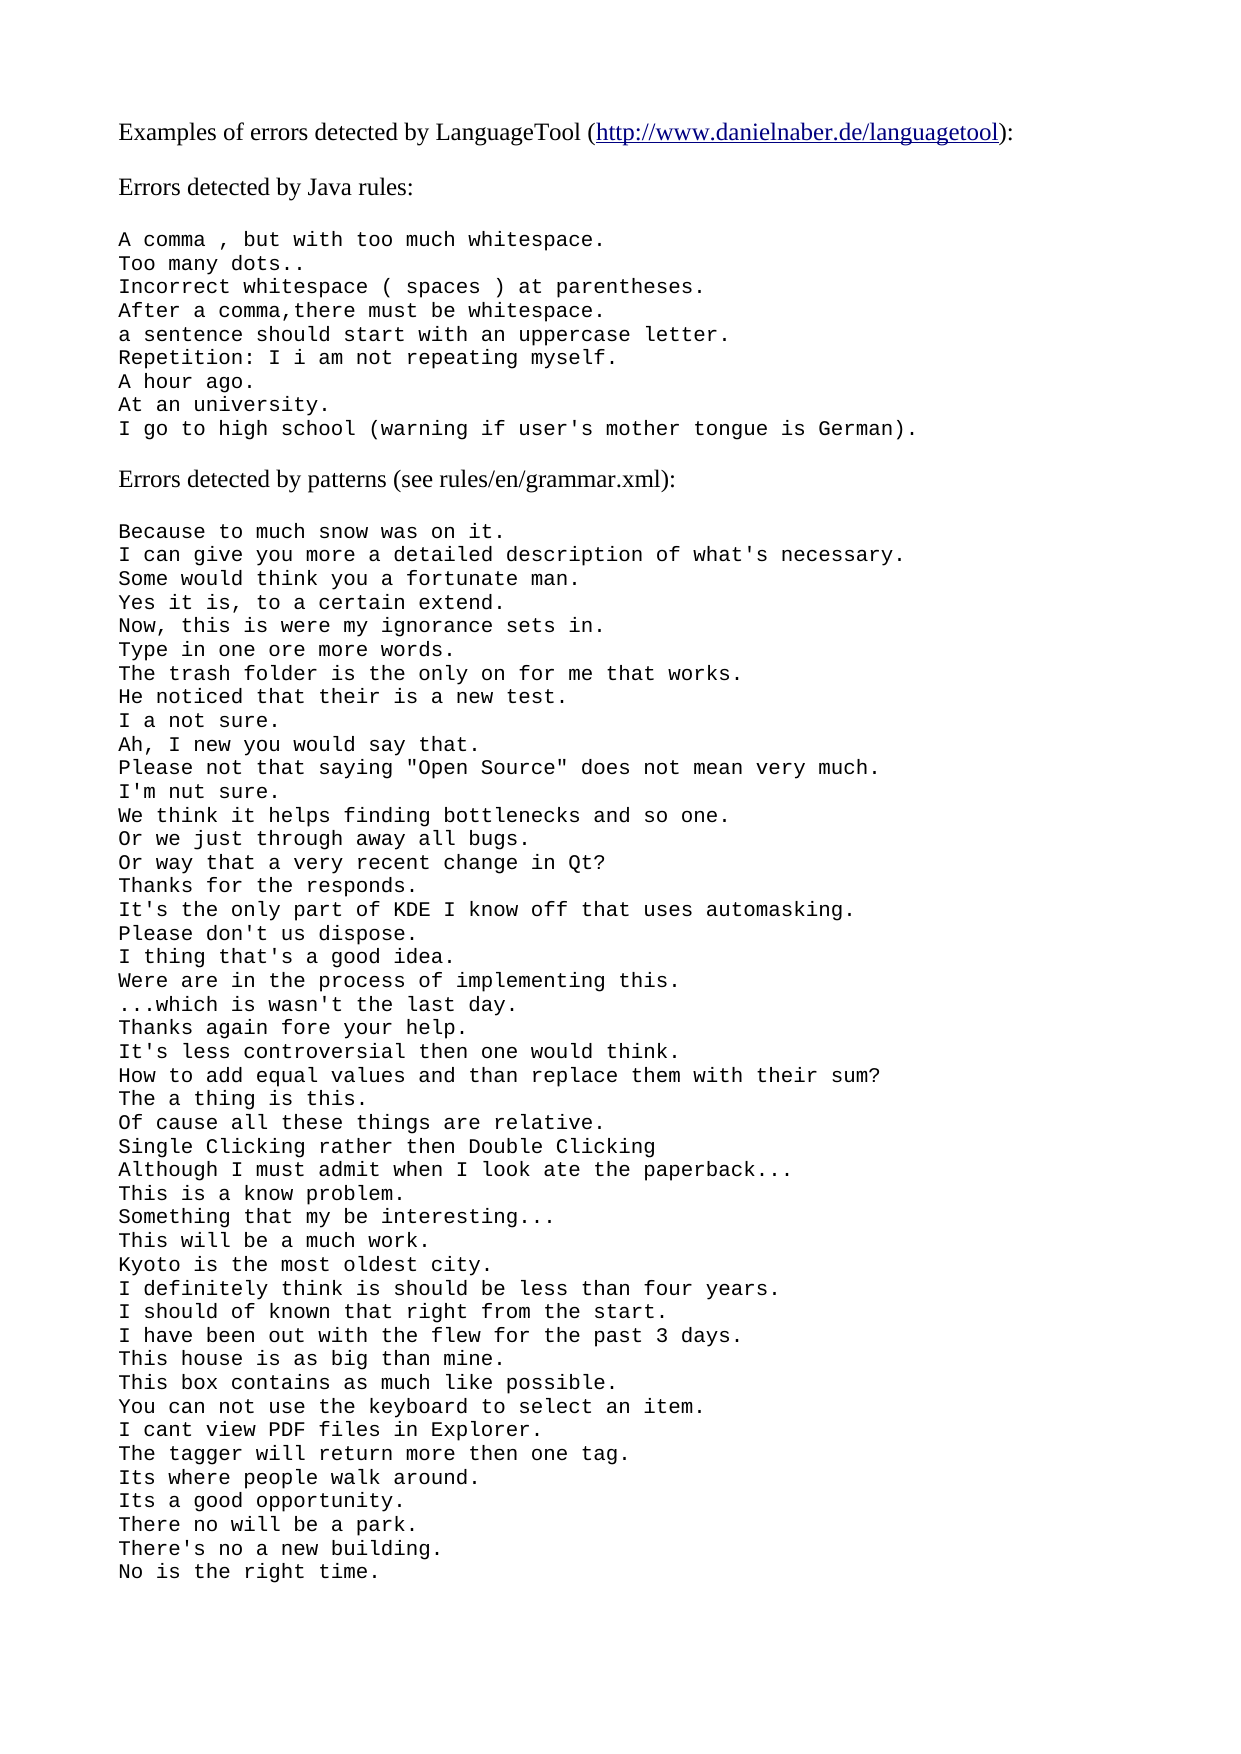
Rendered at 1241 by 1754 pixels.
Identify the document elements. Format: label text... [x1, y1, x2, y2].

text I a not sure. [118, 710, 1122, 734]
text Or way that a very recent change in Qt? [118, 852, 1122, 876]
text This box contains as much like possible. [118, 1372, 1122, 1396]
text It's the only part of KDE I know off that uses automasking. [118, 899, 1122, 923]
text Although I must admit when I look ate the paperback... [118, 1159, 1122, 1183]
text He noticed that their is a new test. [118, 686, 1122, 710]
text Thanks again fore your help. [118, 1017, 1122, 1041]
text This will be a much work. [118, 1230, 1122, 1254]
text Kyoto is the most oldest city. [118, 1254, 1122, 1277]
text There's no a new building. [118, 1538, 1122, 1561]
text A hour ago. [118, 371, 1122, 394]
text Errors detected by patterns (see rules/en/grammar.xml): [118, 465, 1122, 493]
text Examples of errors detected by LanguageTool (http://www.danielnaber.de/languagetool): [118, 118, 1122, 146]
text Its where people walk around. [118, 1467, 1122, 1490]
text Too many dots.. [118, 253, 1122, 276]
text Incorrect whitespace ( spaces ) at parentheses. [118, 276, 1122, 300]
text Were are in the process of implementing this. [118, 970, 1122, 994]
text The trash folder is the only on for me that works. [118, 663, 1122, 686]
text After a comma,there must be whitespace. [118, 300, 1122, 323]
text The a thing is this. [118, 1088, 1122, 1112]
text We think it helps finding bottlenecks and so one. [118, 804, 1122, 828]
text Yes it is, to a certain extend. [118, 592, 1122, 615]
text Thanks for the responds. [118, 876, 1122, 899]
text Its a good opportunity. [118, 1490, 1122, 1514]
text This is a know problem. [118, 1183, 1122, 1207]
text ...which is wasn't the last day. [118, 994, 1122, 1017]
text Single Clicking rather then Double Clicking [118, 1136, 1122, 1159]
text No is the right time. [118, 1561, 1122, 1585]
text Or we just through away all bugs. [118, 828, 1122, 852]
text How to add equal values and than replace them with their sum? [118, 1065, 1122, 1088]
text I can give you more a detailed description of what's necessary. [118, 544, 1122, 568]
text There no will be a park. [118, 1514, 1122, 1538]
text It's less controversial then one would think. [118, 1041, 1122, 1065]
text I go to high school (warning if user's mother tongue is German). [118, 418, 1122, 442]
text I should of known that right from the start. [118, 1301, 1122, 1325]
text Errors detected by Java rules: [118, 173, 1122, 201]
text At an university. [118, 394, 1122, 418]
text A comma , but with too much whitespace. [118, 229, 1122, 253]
text You can not use the keyboard to select an item. [118, 1396, 1122, 1419]
text This house is as big than mine. [118, 1348, 1122, 1372]
text Please not that saying "Open Source" does not mean very much. [118, 757, 1122, 781]
text I'm nut sure. [118, 781, 1122, 804]
text Ah, I new you would say that. [118, 734, 1122, 757]
text I definitely think is should be less than four years. [118, 1277, 1122, 1301]
text Because to much snow was on it. [118, 521, 1122, 544]
text Type in one ore more words. [118, 639, 1122, 663]
text I thing that's a good idea. [118, 946, 1122, 970]
text a sentence should start with an uppercase letter. [118, 323, 1122, 347]
text I cant view PDF files in Explorer. [118, 1419, 1122, 1443]
text Repetition: I i am not repeating myself. [118, 347, 1122, 371]
text Something that my be interesting... [118, 1207, 1122, 1230]
text Some would think you a fortunate man. [118, 568, 1122, 592]
text Please don't us dispose. [118, 923, 1122, 946]
text Now, this is were my ignorance sets in. [118, 615, 1122, 639]
text The tagger will return more then one tag. [118, 1443, 1122, 1467]
text Of cause all these things are relative. [118, 1112, 1122, 1136]
text I have been out with the flew for the past 3 days. [118, 1325, 1122, 1348]
